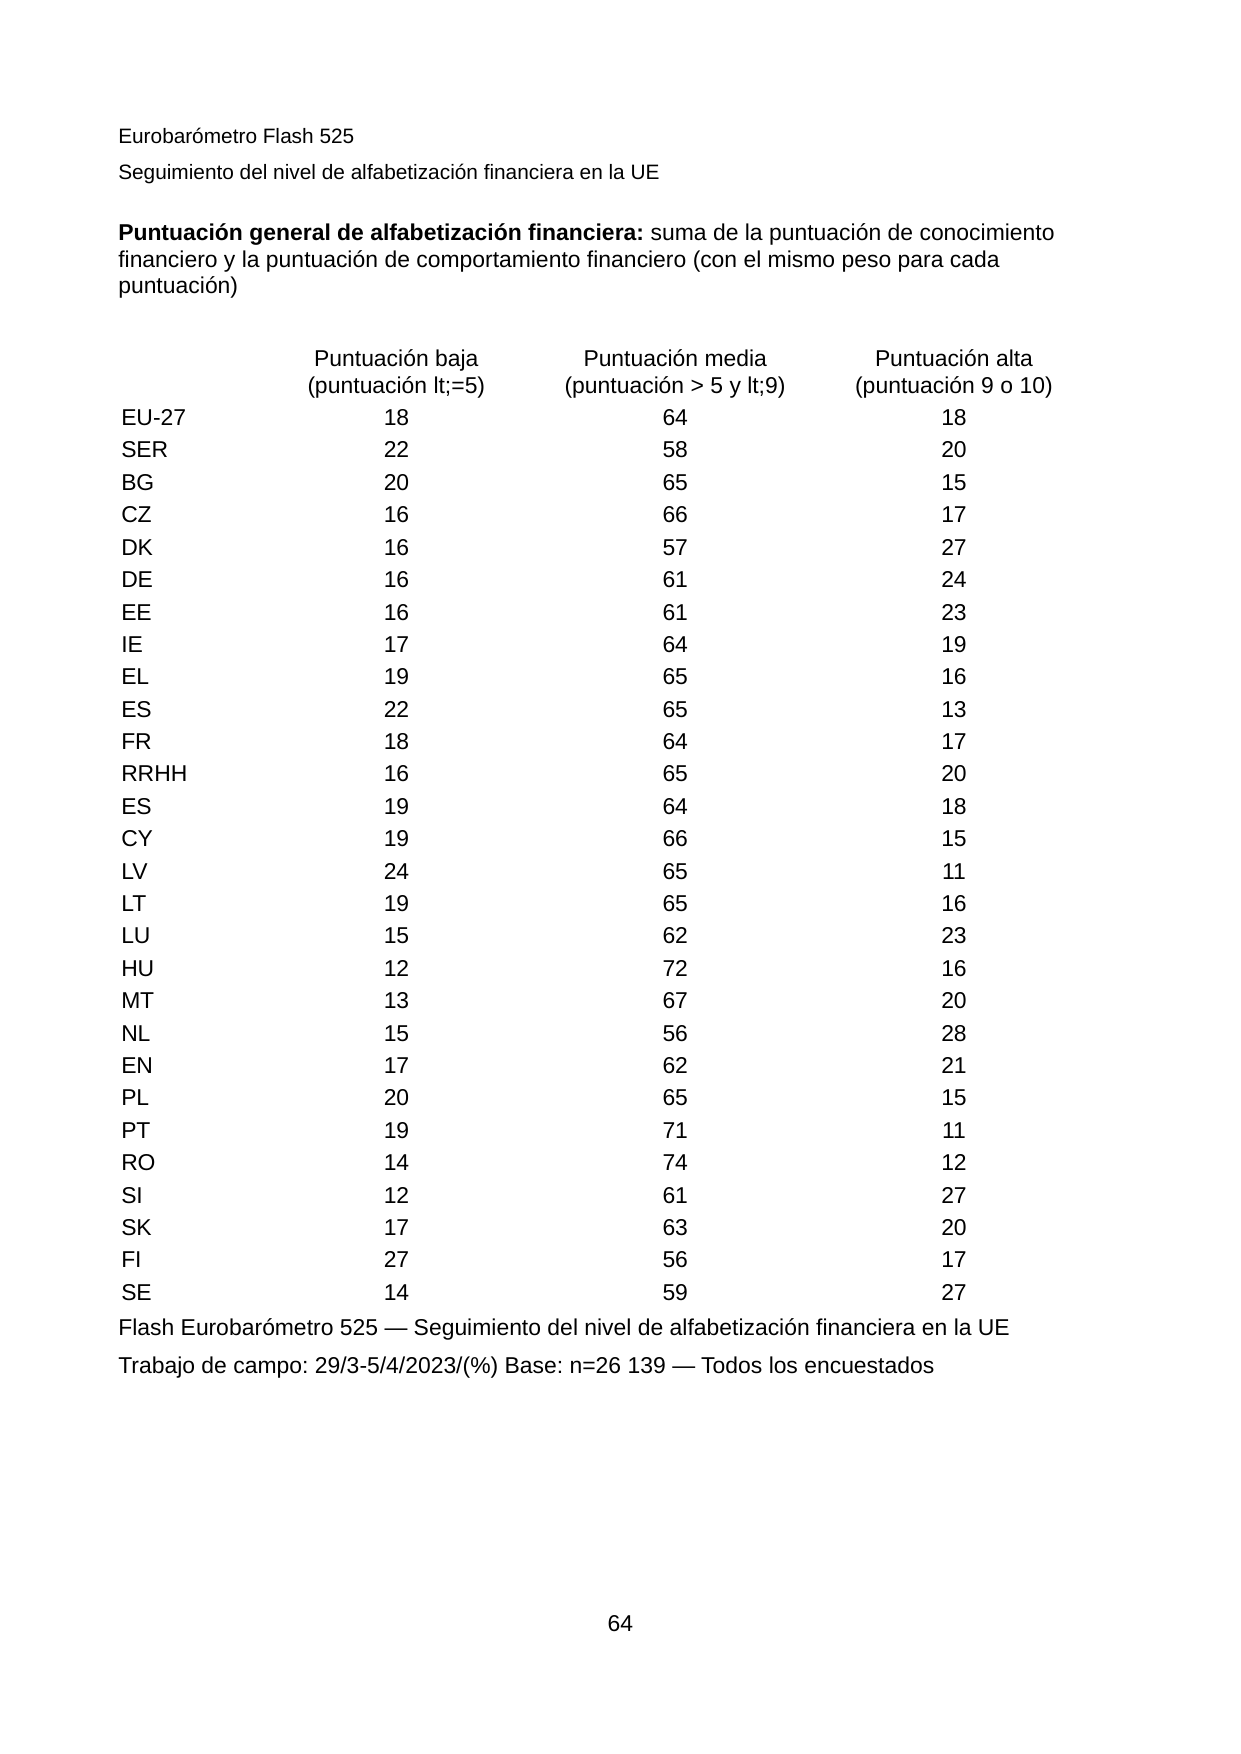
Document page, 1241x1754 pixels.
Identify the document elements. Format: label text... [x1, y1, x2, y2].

table_cell 20 [814, 984, 1093, 1017]
table_cell 72 [536, 952, 814, 984]
table_cell FR [118, 725, 257, 757]
table_cell LT [118, 887, 257, 919]
table_cell 22 [257, 434, 536, 466]
table_cell 15 [257, 919, 536, 952]
table_cell 65 [536, 660, 814, 693]
table_cell 12 [257, 1179, 536, 1211]
table_cell SER [118, 434, 257, 466]
table_cell 19 [257, 660, 536, 693]
table_cell EL [118, 660, 257, 693]
table_cell 16 [257, 498, 536, 531]
table_cell DE [118, 563, 257, 595]
table_cell 67 [536, 984, 814, 1017]
table_cell ES [118, 790, 257, 822]
table_cell 62 [536, 919, 814, 952]
table_cell 17 [257, 1049, 536, 1081]
table_cell 57 [536, 531, 814, 563]
table_cell NL [118, 1017, 257, 1049]
table_cell PT [118, 1114, 257, 1146]
table_cell 27 [814, 531, 1093, 563]
table_cell 18 [257, 725, 536, 757]
table_cell 24 [257, 855, 536, 887]
table_cell 15 [814, 822, 1093, 854]
table_cell 56 [536, 1243, 814, 1276]
table_cell 61 [536, 563, 814, 595]
table_header Puntuación baja (puntuación lt;=5) [257, 343, 536, 401]
table_cell 15 [814, 466, 1093, 498]
table_cell 64 [536, 725, 814, 757]
table_cell 20 [814, 434, 1093, 466]
table_cell 14 [257, 1276, 536, 1308]
table_cell 17 [814, 725, 1093, 757]
table_cell 23 [814, 595, 1093, 628]
table_cell 13 [814, 693, 1093, 725]
table_cell 14 [257, 1146, 536, 1178]
table_cell SK [118, 1211, 257, 1243]
table_cell 28 [814, 1017, 1093, 1049]
table_cell 16 [257, 595, 536, 628]
table_cell 18 [814, 401, 1093, 433]
text Trabajo de campo: 29/3-5/4/2023/(%) Base: n=26 139 — Todos los encuestados [118, 1352, 1122, 1379]
table_cell 18 [814, 790, 1093, 822]
table_cell 64 [536, 628, 814, 660]
table_cell 16 [814, 952, 1093, 984]
table_cell CY [118, 822, 257, 854]
table_cell 56 [536, 1017, 814, 1049]
table_cell 71 [536, 1114, 814, 1146]
table_cell 65 [536, 693, 814, 725]
table_cell 22 [257, 693, 536, 725]
table_cell 16 [257, 758, 536, 790]
table_cell RO [118, 1146, 257, 1178]
table_cell 16 [814, 660, 1093, 693]
table_cell 27 [814, 1276, 1093, 1308]
table_cell CZ [118, 498, 257, 531]
table_cell 17 [814, 1243, 1093, 1276]
table_cell 65 [536, 855, 814, 887]
table_cell 62 [536, 1049, 814, 1081]
table_header Puntuación media (puntuación > 5 y lt;9) [536, 343, 814, 401]
table_cell 66 [536, 822, 814, 854]
table_cell DK [118, 531, 257, 563]
table_cell 19 [257, 887, 536, 919]
table_cell BG [118, 466, 257, 498]
table_cell 19 [257, 822, 536, 854]
table_cell 15 [814, 1081, 1093, 1114]
text Flash Eurobarómetro 525 — Seguimiento del nivel de alfabetización financiera en la UE [118, 1314, 1122, 1340]
table_cell 20 [257, 466, 536, 498]
table_cell 58 [536, 434, 814, 466]
table_cell 12 [814, 1146, 1093, 1178]
table_cell 19 [814, 628, 1093, 660]
table_cell 61 [536, 595, 814, 628]
table_cell 13 [257, 984, 536, 1017]
table_cell 65 [536, 466, 814, 498]
table_cell LV [118, 855, 257, 887]
table_header Puntuación alta (puntuación 9 o 10) [814, 343, 1093, 401]
table_cell 17 [257, 1211, 536, 1243]
table_cell 16 [814, 887, 1093, 919]
table_cell 16 [257, 563, 536, 595]
table_cell 23 [814, 919, 1093, 952]
table_cell 63 [536, 1211, 814, 1243]
table_cell 21 [814, 1049, 1093, 1081]
table_cell 15 [257, 1017, 536, 1049]
table_cell 64 [536, 790, 814, 822]
table_cell 19 [257, 790, 536, 822]
table_cell 65 [536, 1081, 814, 1114]
table_cell 66 [536, 498, 814, 531]
table_cell 27 [257, 1243, 536, 1276]
table_cell 17 [814, 498, 1093, 531]
table_cell MT [118, 984, 257, 1017]
table_cell SI [118, 1179, 257, 1211]
table_cell LU [118, 919, 257, 952]
table_cell 20 [257, 1081, 536, 1114]
table_cell 74 [536, 1146, 814, 1178]
table_cell 17 [257, 628, 536, 660]
table_cell ES [118, 693, 257, 725]
table_cell HU [118, 952, 257, 984]
text Puntuación general de alfabetización financiera: suma de la puntuación de conocimiento financiero y la puntuación de comportamiento financiero (con el mismo peso para cada puntuación) [118, 219, 1122, 298]
table_cell 65 [536, 758, 814, 790]
table_cell EN [118, 1049, 257, 1081]
table_cell 11 [814, 1114, 1093, 1146]
table_header [118, 343, 257, 401]
table_cell 20 [814, 758, 1093, 790]
table_cell 59 [536, 1276, 814, 1308]
table_cell IE [118, 628, 257, 660]
table_cell 18 [257, 401, 536, 433]
table_cell 19 [257, 1114, 536, 1146]
table_cell 11 [814, 855, 1093, 887]
table_cell 24 [814, 563, 1093, 595]
table_cell 12 [257, 952, 536, 984]
table_cell 61 [536, 1179, 814, 1211]
table_cell EE [118, 595, 257, 628]
table_cell 16 [257, 531, 536, 563]
table_cell 20 [814, 1211, 1093, 1243]
table_cell 27 [814, 1179, 1093, 1211]
table_cell EU-27 [118, 401, 257, 433]
table_cell 65 [536, 887, 814, 919]
table_cell 64 [536, 401, 814, 433]
table_cell PL [118, 1081, 257, 1114]
table_cell FI [118, 1243, 257, 1276]
table_cell RRHH [118, 758, 257, 790]
table_cell SE [118, 1276, 257, 1308]
